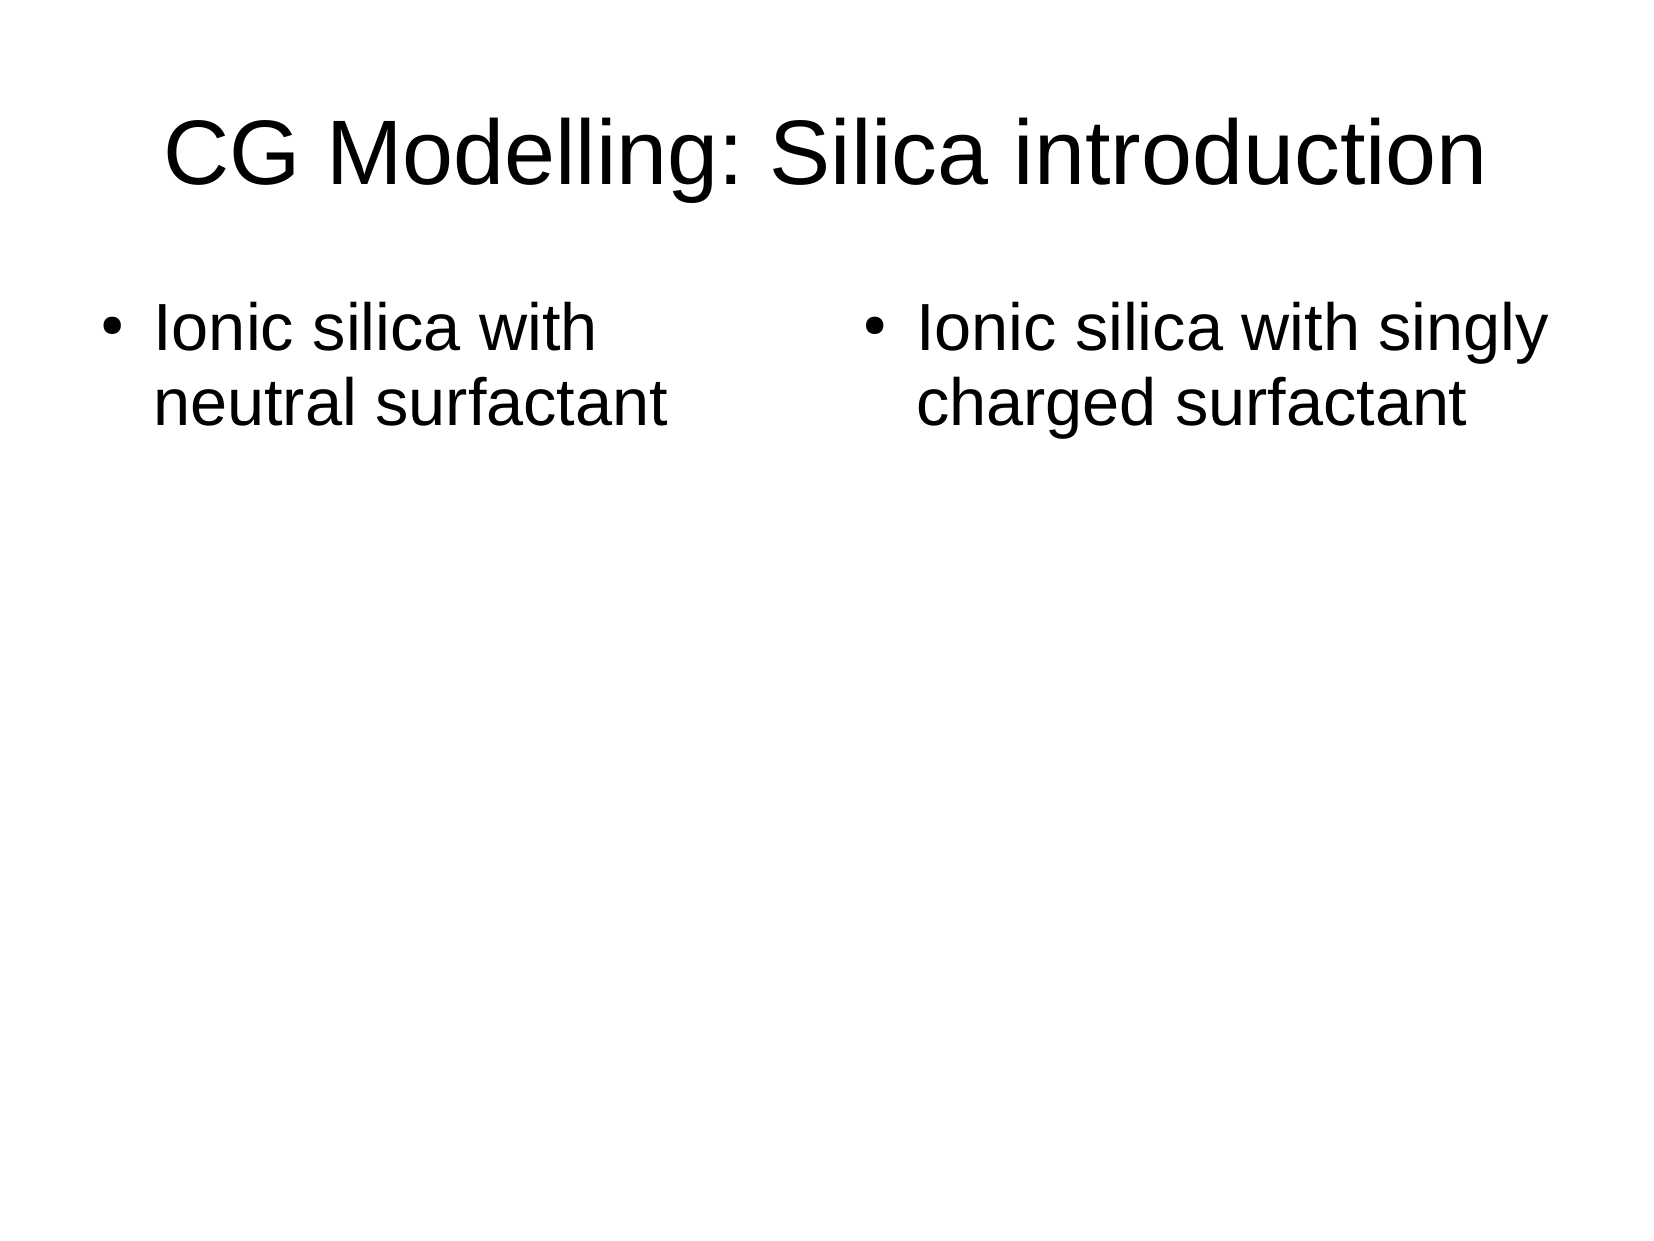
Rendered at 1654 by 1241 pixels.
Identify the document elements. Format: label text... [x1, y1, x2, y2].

list Ionic silica with singly charged surfactant [845, 290, 1572, 1010]
list Ionic silica with neutral surfactant [82, 290, 809, 1010]
title CG Modelling: Silica introduction [82, 49, 1571, 257]
